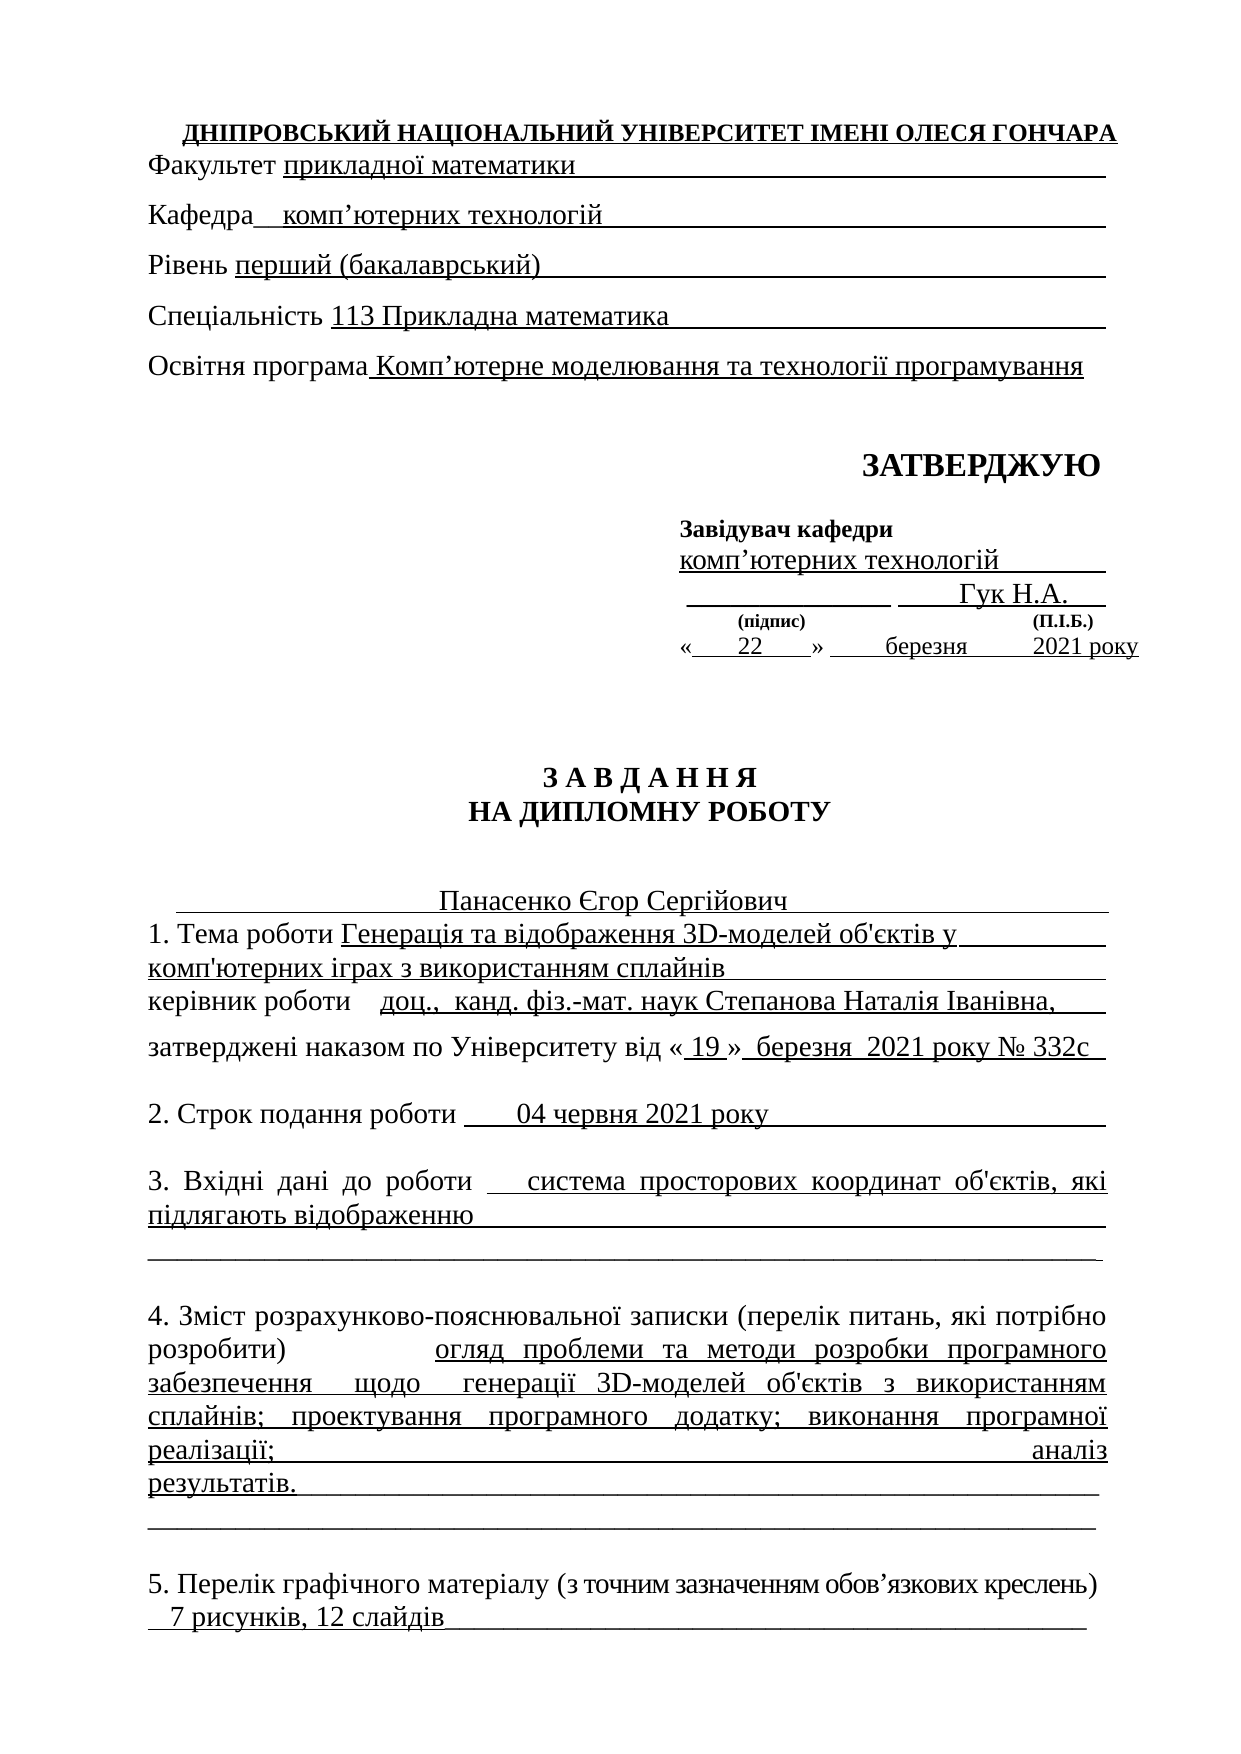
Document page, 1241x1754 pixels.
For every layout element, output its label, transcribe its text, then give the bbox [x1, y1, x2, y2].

text Освітня програма Комп’ютерне моделювання та технології програмування [148, 348, 1152, 382]
text 5. Перелік графічного матеріалу (з точним зазначенням обов’язкових креслень) [148, 1566, 1152, 1599]
text 4. Зміст розрахунково-пояснювальної записки (перелік питань, які потрібно розробити) огляд проблеми та методи розробки програмного забезпечення щодо генерації 3D-моделей об'єктів з використанням [148, 1298, 1107, 1394]
text керівник роботи доц., канд. фіз.-мат. наук Степанова Наталія Іванівна, [148, 983, 1152, 1017]
text результатів._______________________________________________________ _________________________________________________________________ [148, 1463, 1107, 1532]
subtitle Рівень перший (бакалаврський) [148, 247, 1152, 281]
text реалізації; аналіз [148, 1429, 1107, 1461]
text Завідувач кафедри [679, 514, 1152, 542]
text Спеціальність 113 Прикладна математика [148, 298, 1152, 331]
text Панасенко Єгор Сергійович ч [148, 883, 1152, 916]
text _________________________________________________________________ [148, 1231, 1107, 1264]
text сплайнів; проектування програмного додатку; виконання програмної [148, 1395, 1107, 1427]
text Дніпровський національний університет імені Олеся Гончара [148, 118, 1152, 147]
text комп’ютерних технологій [679, 542, 1152, 576]
subtitle НА ДИПЛОМНУ РОБОТУ [148, 794, 1152, 827]
text 3. Вхідні дані до роботи система просторових координат об'єктів, які підлягають відображенню [148, 1163, 1107, 1231]
text (підпис) (П.І.Б.) [679, 609, 1152, 631]
text комп'ютерних іграх з використанням сплайнів [148, 950, 1152, 983]
text 7 рисунків, 12 слайдів____________________________________________ [148, 1599, 1152, 1633]
text « 22 » березня 2021 року [679, 631, 1152, 660]
subtitle З А В Д А Н Н Я [148, 760, 1152, 794]
text 2. Строк подання роботи 04 червня 2021 року [148, 1096, 1152, 1130]
subtitle Факультет прикладної математики [148, 147, 1152, 180]
text затверджені наказом по Університету від « 19 » березня 2021 року № 332с [148, 1029, 1152, 1063]
subtitle ЗАТВЕРДЖУЮ [738, 445, 1152, 483]
text 1. Тема роботи Генерація та відображення 3D-моделей об'єктів у [148, 916, 1152, 950]
text ______________ Гук Н.А. [679, 576, 1152, 609]
subtitle Кафедра__комп’ютерних технологій [148, 197, 1152, 231]
